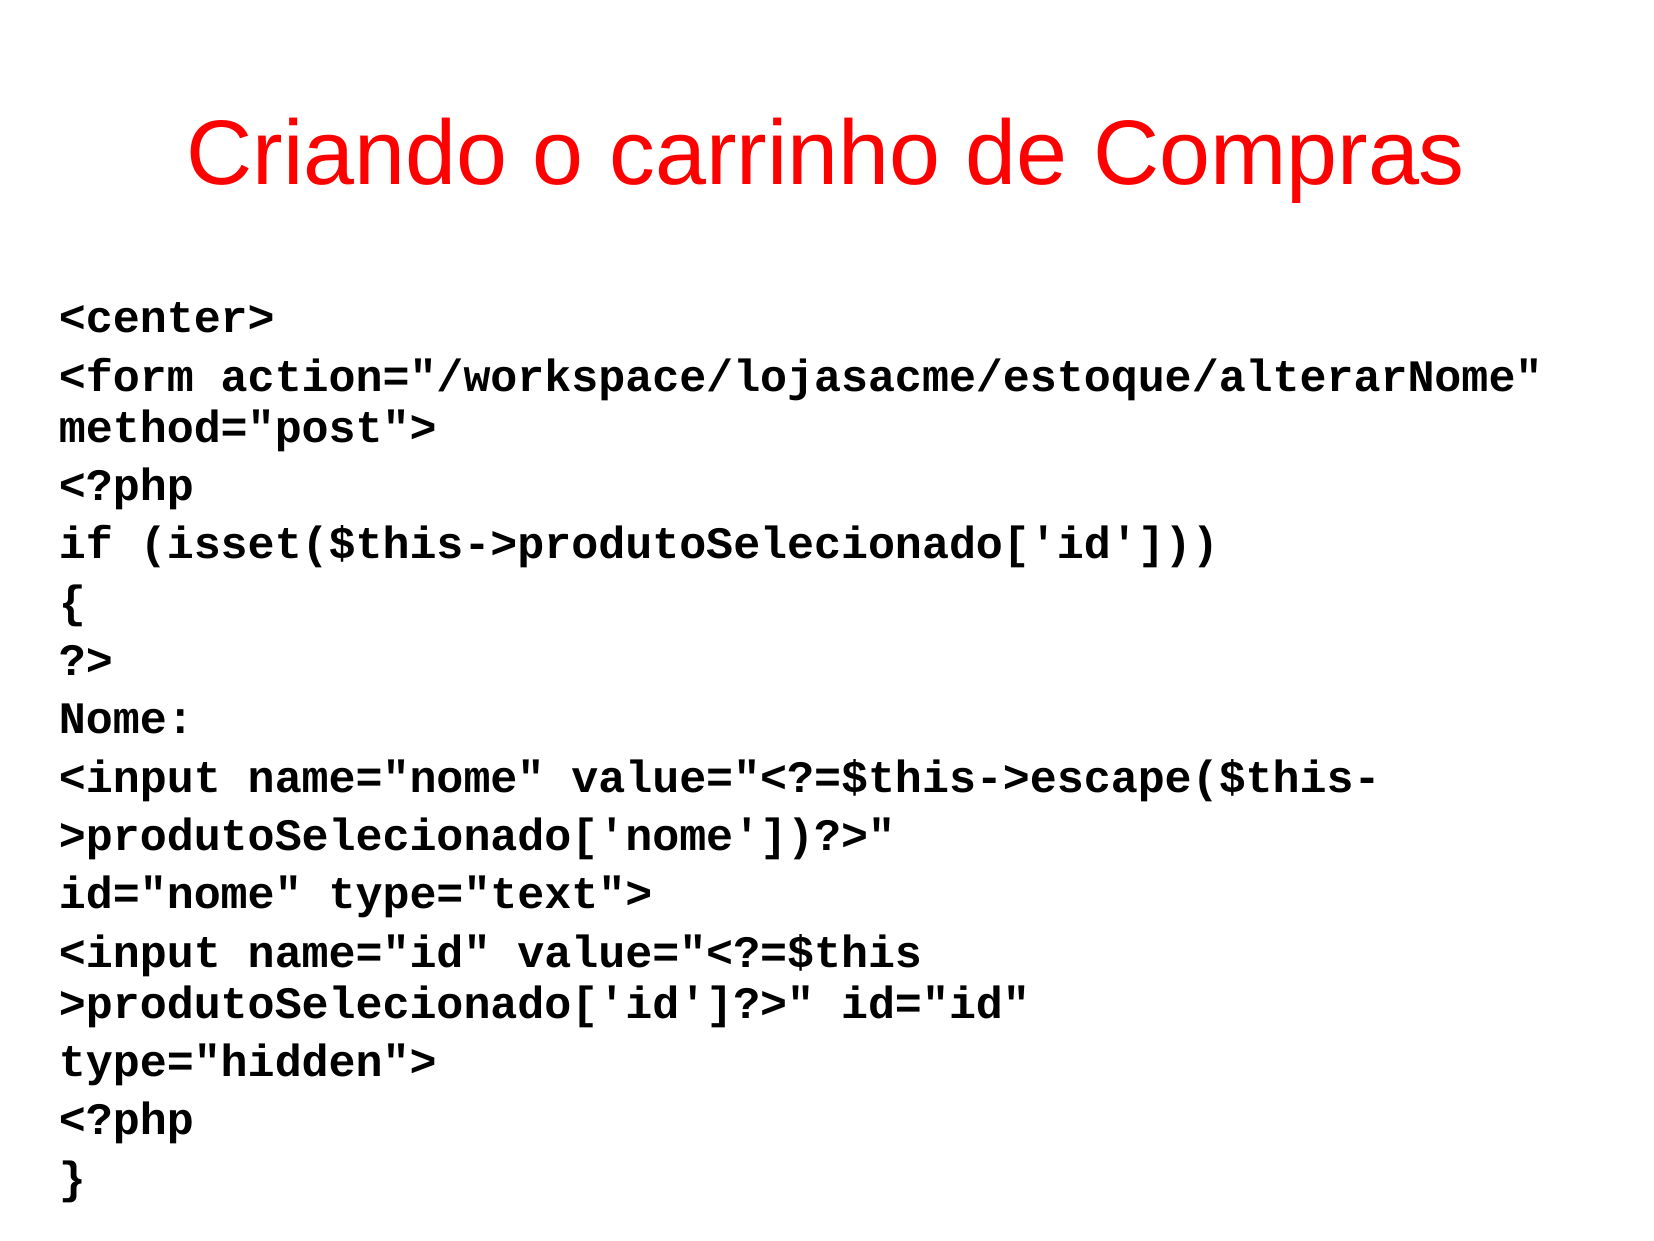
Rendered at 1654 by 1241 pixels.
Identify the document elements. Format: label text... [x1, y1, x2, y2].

title Criando o carrinho de Compras [82, 49, 1571, 257]
list <center> <form action="/workspace/lojasacme/estoque/alterarNome" method="post"> <?php if (isset($this->produtoSelecionado['id'])) { ?> Nome: <input name="nome" value="<?=$this->escape($this- >produtoSelecionado['nome'])?>" id="nome" type="text"> <input name="id" value="<?=$this >produtoSelecionado['id']?>" id="id" type="hidden"> <?php } [59, 295, 1607, 1229]
